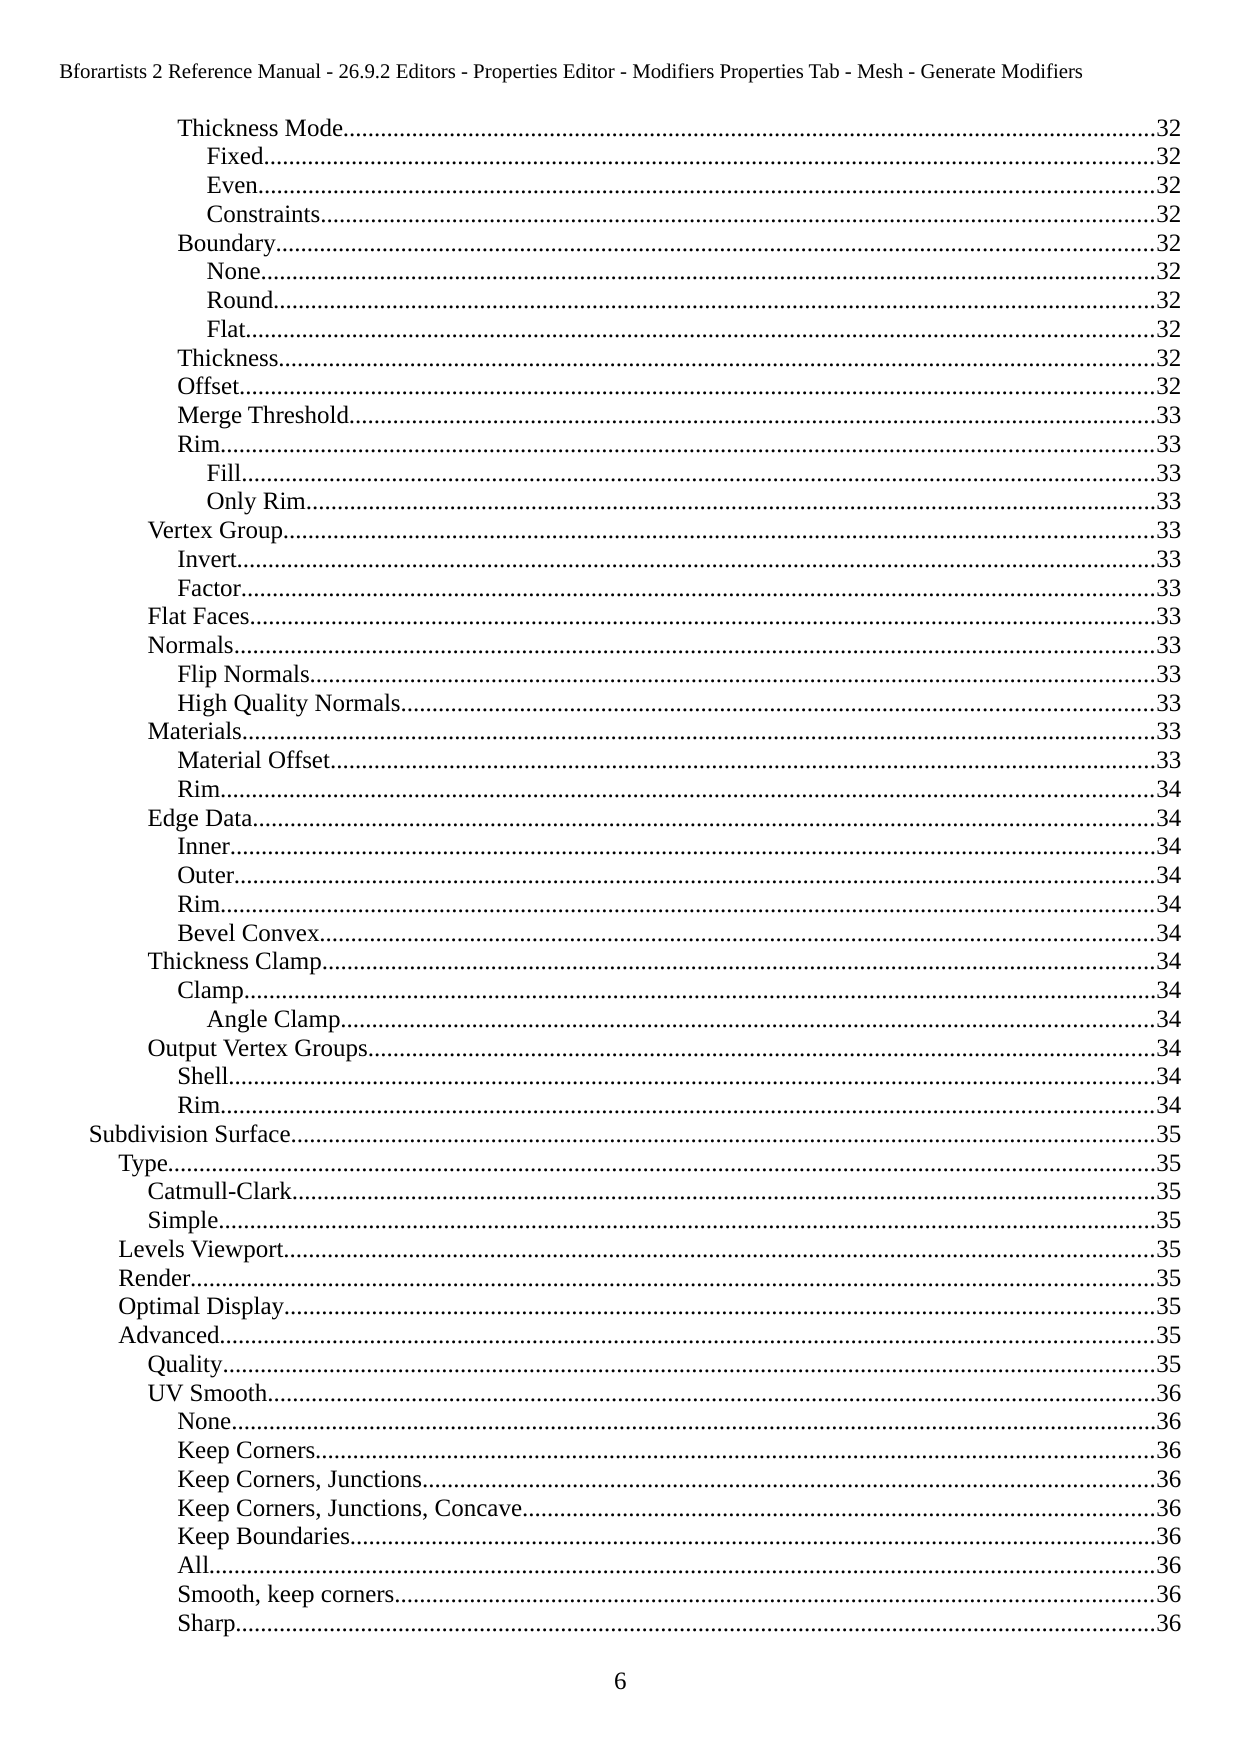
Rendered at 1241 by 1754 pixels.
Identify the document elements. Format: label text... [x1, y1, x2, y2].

text Sharp 36 [177, 1608, 1181, 1636]
text Rim 34 [177, 774, 1181, 803]
text Output Vertex Groups 34 [147, 1033, 1181, 1061]
text Levels Viewport 35 [118, 1234, 1181, 1263]
text Angle Clamp 34 [206, 1004, 1181, 1033]
text Shell 34 [177, 1061, 1181, 1090]
text Type 35 [118, 1148, 1181, 1176]
text Factor 33 [177, 573, 1181, 601]
text Only Rim 33 [206, 486, 1181, 515]
text Merge Threshold 33 [177, 400, 1181, 429]
text Rim 33 [177, 429, 1181, 458]
text Invert 33 [177, 544, 1181, 573]
text Keep Boundaries 36 [177, 1521, 1181, 1550]
text Even 32 [206, 170, 1181, 199]
text Quality 35 [147, 1349, 1181, 1378]
text Catmull-Clark 35 [147, 1176, 1181, 1205]
text None 36 [177, 1406, 1181, 1435]
text Render 35 [118, 1263, 1181, 1291]
text Rim 34 [177, 1090, 1181, 1119]
text Constraints 32 [206, 199, 1181, 228]
text Outer 34 [177, 860, 1181, 889]
text Boundary 32 [177, 228, 1181, 256]
text Fill 33 [206, 458, 1181, 486]
text Simple 35 [147, 1205, 1181, 1234]
text Vertex Group 33 [147, 515, 1181, 544]
text Flip Normals 33 [177, 659, 1181, 688]
text All 36 [177, 1550, 1181, 1579]
text Fixed 32 [206, 141, 1181, 170]
text UV Smooth 36 [147, 1378, 1181, 1406]
text Smooth, keep corners 36 [177, 1579, 1181, 1608]
text Material Offset 33 [177, 745, 1181, 774]
text Keep Corners, Junctions 36 [177, 1464, 1181, 1493]
text Thickness 32 [177, 343, 1181, 371]
text Normals 33 [147, 630, 1181, 659]
text Keep Corners 36 [177, 1435, 1181, 1464]
text Thickness Clamp 34 [147, 946, 1181, 975]
text Subdivision Surface 35 [88, 1119, 1181, 1148]
text Inner 34 [177, 831, 1181, 860]
text Clamp 34 [177, 975, 1181, 1004]
text High Quality Normals 33 [177, 688, 1181, 716]
text Materials 33 [147, 716, 1181, 745]
text None 32 [206, 256, 1181, 285]
text Flat 32 [206, 314, 1181, 343]
text Optimal Display 35 [118, 1291, 1181, 1320]
text Rim 34 [177, 889, 1181, 918]
text Advanced 35 [118, 1320, 1181, 1349]
text Thickness Mode 32 [177, 113, 1181, 141]
text Edge Data 34 [147, 803, 1181, 831]
text Offset 32 [177, 371, 1181, 400]
text Flat Faces 33 [147, 601, 1181, 630]
text Keep Corners, Junctions, Concave 36 [177, 1493, 1181, 1521]
text Round 32 [206, 285, 1181, 314]
text Bevel Convex 34 [177, 918, 1181, 946]
